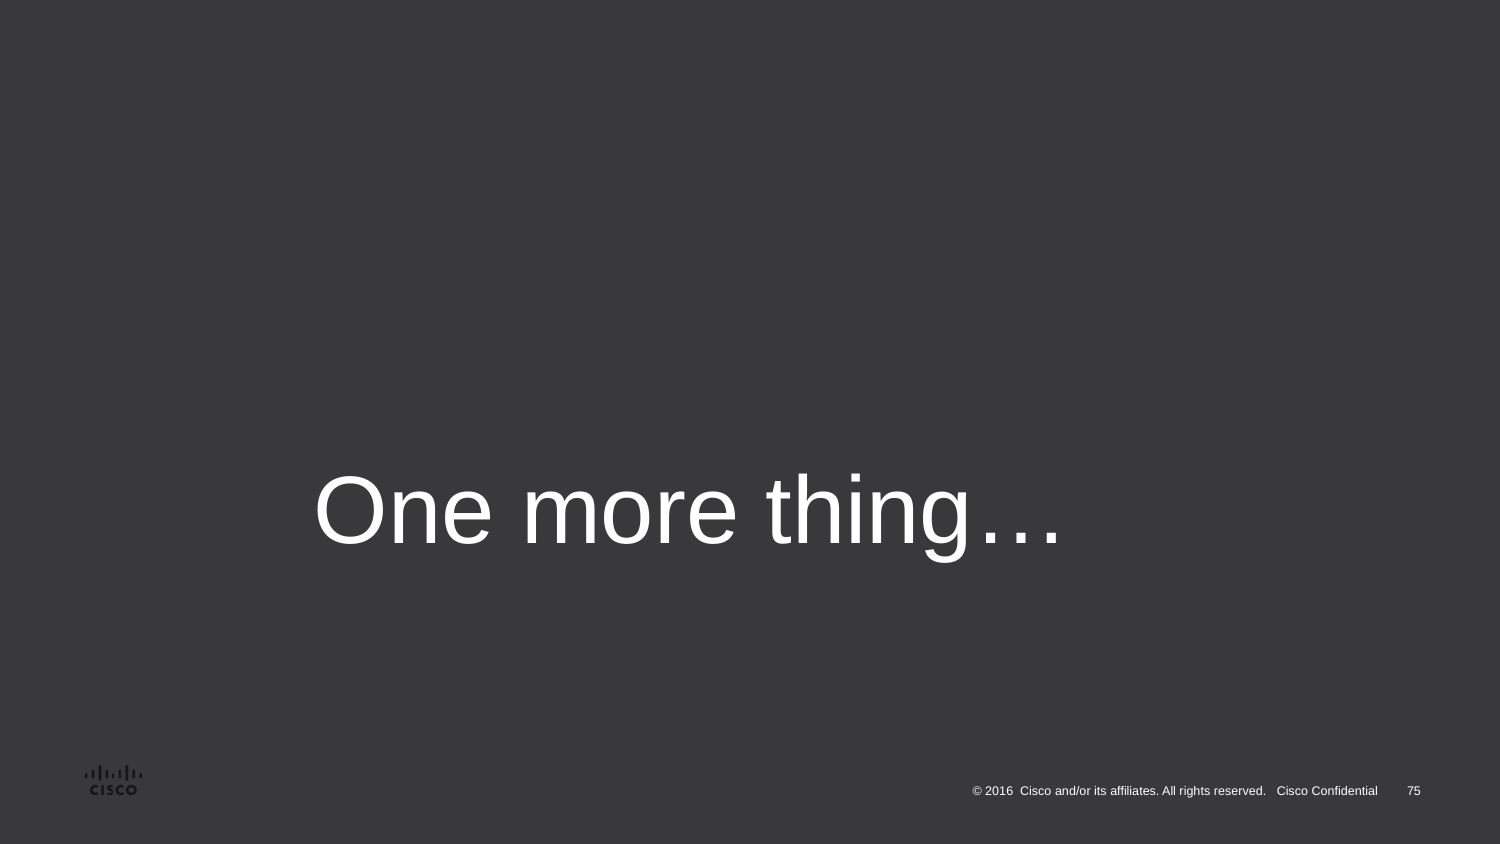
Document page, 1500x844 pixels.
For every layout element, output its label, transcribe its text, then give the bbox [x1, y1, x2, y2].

title One more thing… [68, 150, 1315, 572]
